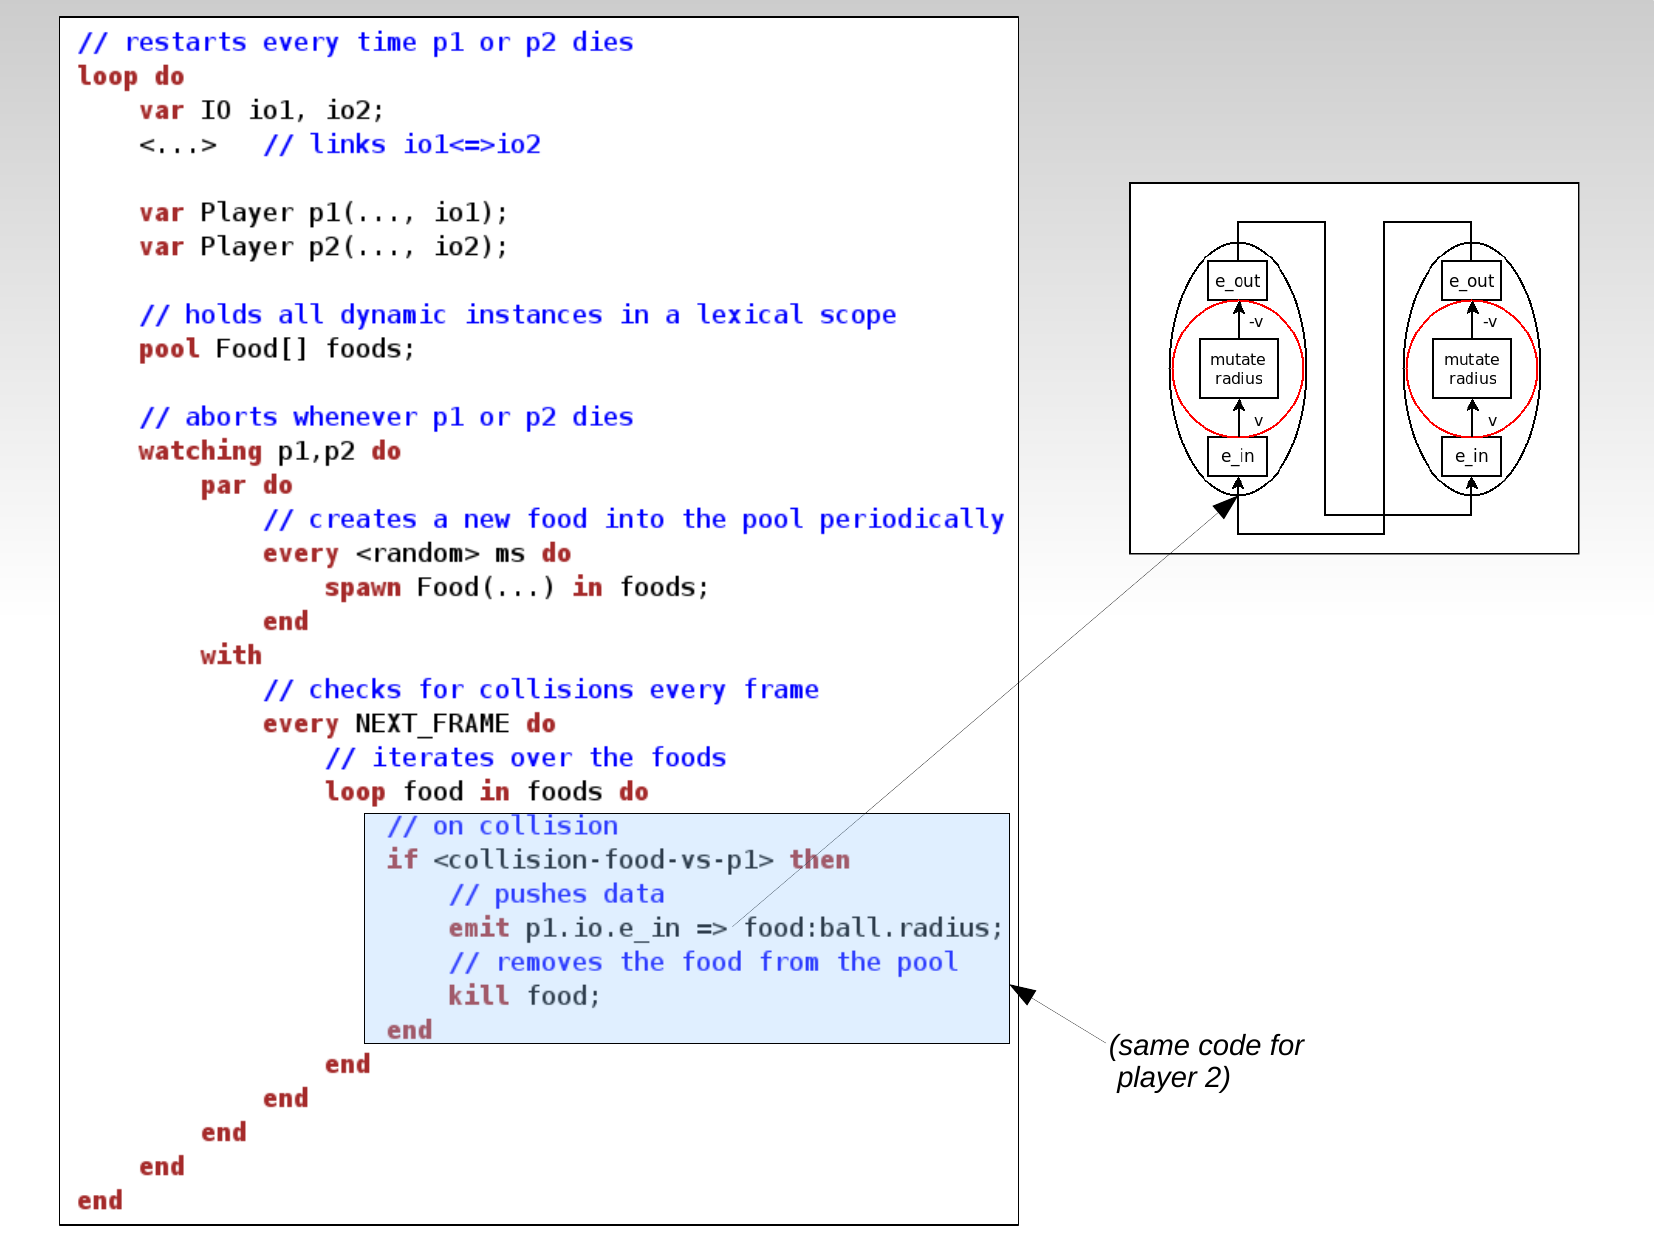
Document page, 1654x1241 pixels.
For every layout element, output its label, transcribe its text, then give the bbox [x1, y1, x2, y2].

picture [868, 685, 1018, 985]
text_box (same code for player 2) [1094, 1021, 1321, 1102]
text_box [364, 813, 1010, 1044]
picture [1129, 182, 1580, 555]
picture [60, 17, 1018, 1225]
